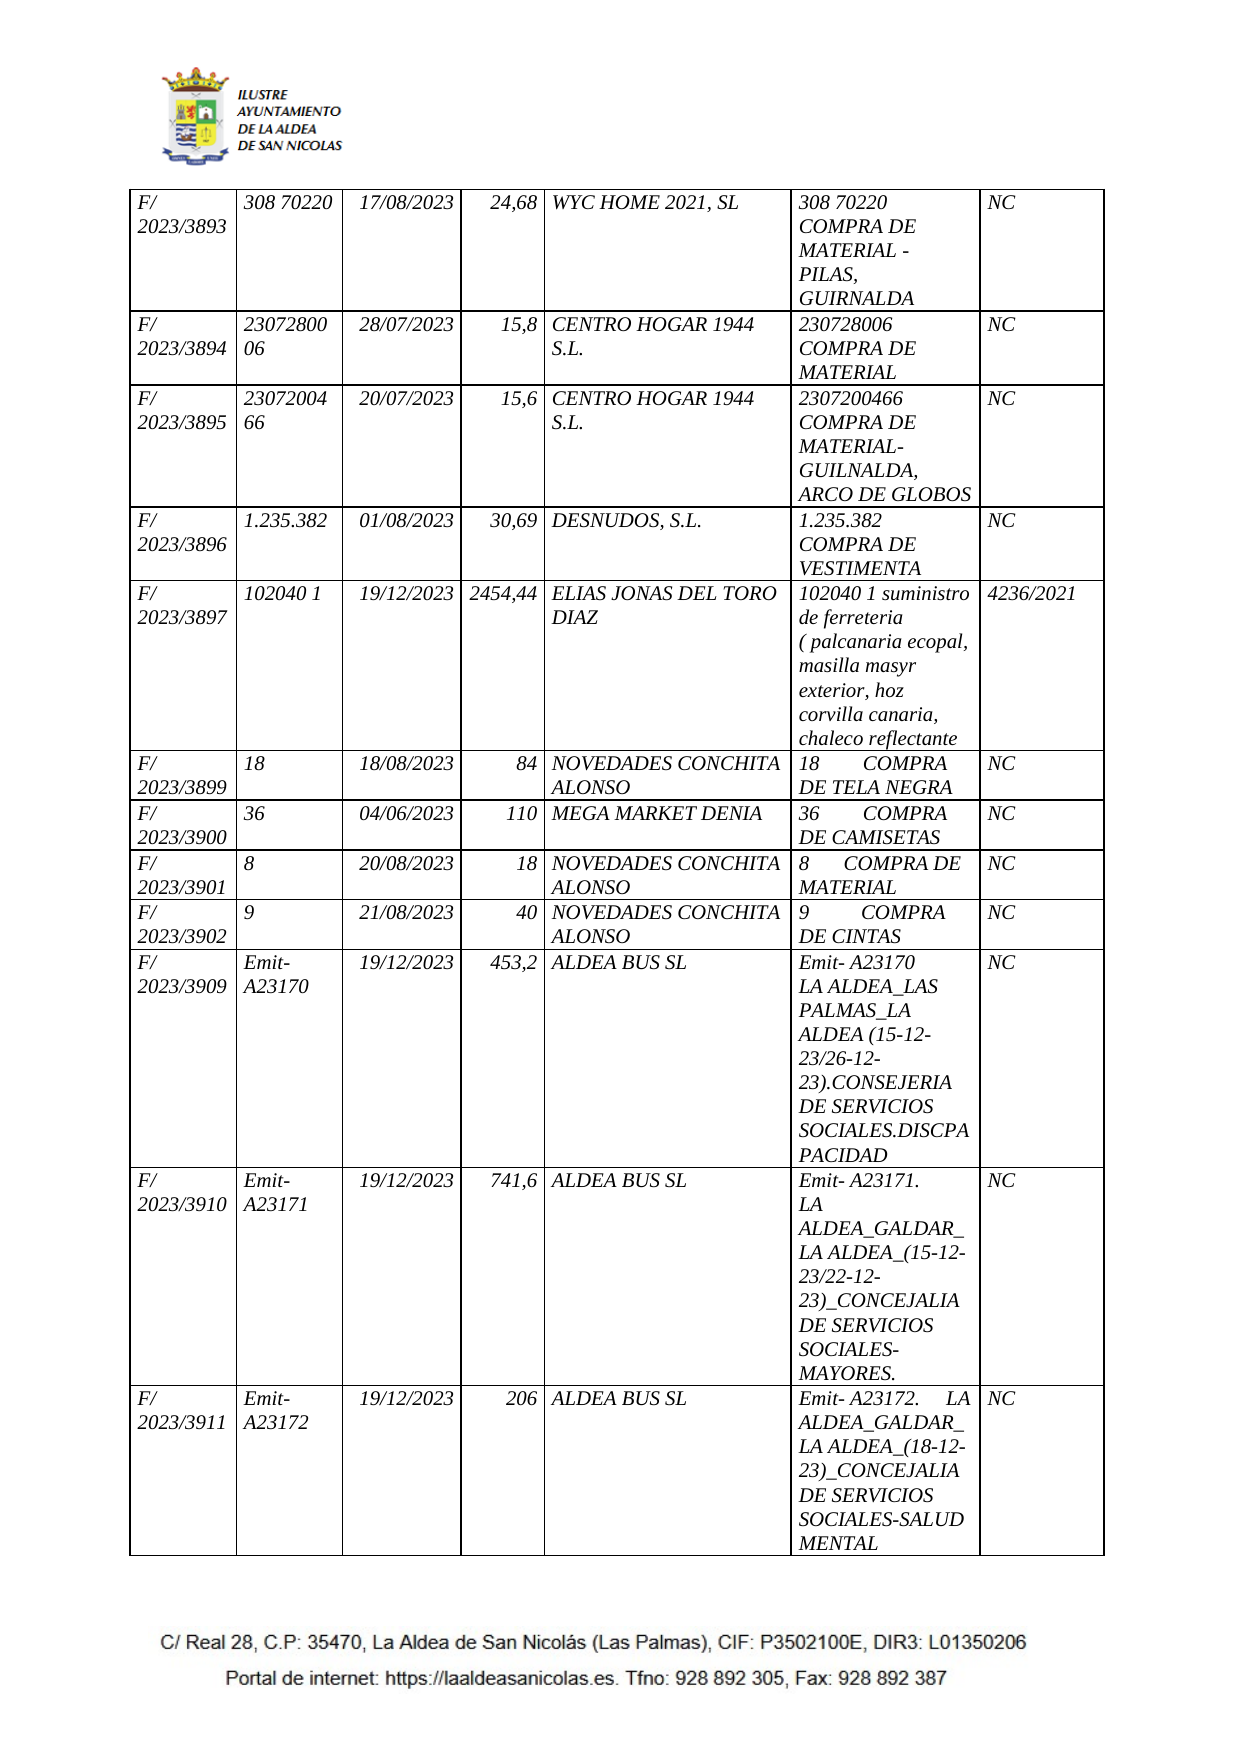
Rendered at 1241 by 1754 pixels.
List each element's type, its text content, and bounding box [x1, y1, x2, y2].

table_cell 40 [462, 900, 544, 948]
table_cell 18 [237, 751, 342, 799]
table_cell 9 COMPRA DE CINTAS [792, 900, 979, 948]
table_cell 4236/2021 [981, 581, 1103, 750]
picture [148, 1626, 1034, 1694]
table_cell 19/12/2023 [343, 1386, 460, 1555]
table_cell 18/08/2023 [343, 751, 460, 799]
table_cell WYC HOME 2021, SL [545, 190, 790, 310]
table_cell F/2023/3900 [131, 801, 236, 849]
table_cell F/2023/3896 [131, 508, 236, 580]
table_cell MEGA MARKET DENIA [545, 801, 790, 849]
table_cell ALDEA BUS SL [545, 1168, 790, 1385]
table_cell 110 [462, 801, 544, 849]
table_cell 102040 1 suministro de ferreteria ( palcanaria ecopal, masilla masyr exterior, hoz corvilla canaria, chaleco reflectante [792, 581, 979, 750]
table_cell 30,69 [462, 508, 544, 580]
table_cell 308 70220 COMPRA DE MATERIAL - PILAS, GUIRNALDA [792, 190, 979, 310]
table_cell Emit- A23171 [237, 1168, 342, 1385]
table_cell Emit- A23171. LA ALDEA_GALDAR_LA ALDEA_(15-12-23/22-12-23)_CONCEJALIA DE SERVICIOS SOCIALES-MAYORES. [792, 1168, 979, 1385]
table_cell 01/08/2023 [343, 508, 460, 580]
table_cell F/2023/3909 [131, 950, 236, 1167]
table_cell 2454,44 [462, 581, 544, 750]
table_cell 230728006 COMPRA DE MATERIAL [792, 312, 979, 384]
table_cell 18 [462, 851, 544, 899]
table_cell 453,2 [462, 950, 544, 1167]
table_cell Emit- A23170 [237, 950, 342, 1167]
table_cell Emit- A23170 LA ALDEA_LAS PALMAS_LA ALDEA (15-12-23/26-12-23).CONSEJERIA DE SERVICIOS SOCIALES.DISCPAPACIDAD [792, 950, 979, 1167]
table_cell ALDEA BUS SL [545, 950, 790, 1167]
table_cell 20/08/2023 [343, 851, 460, 899]
table_cell 18 COMPRA DE TELA NEGRA [792, 751, 979, 799]
table_cell NC [981, 312, 1103, 384]
table_cell Emit- A23172 [237, 1386, 342, 1555]
table_cell ALDEA BUS SL [545, 1386, 790, 1555]
table_cell F/2023/3911 [131, 1386, 236, 1555]
table_cell NC [981, 801, 1103, 849]
table_cell 24,68 [462, 190, 544, 310]
table_cell NC [981, 1386, 1103, 1555]
table_cell NOVEDADES CONCHITA ALONSO [545, 900, 790, 948]
table_cell 19/12/2023 [343, 1168, 460, 1385]
table_cell F/2023/3893 [131, 190, 236, 310]
table_cell NC [981, 851, 1103, 899]
table_cell NOVEDADES CONCHITA ALONSO [545, 751, 790, 799]
table_cell 102040 1 [237, 581, 342, 750]
table_cell 20/07/2023 [343, 386, 460, 506]
table_cell 308 70220 [237, 190, 342, 310]
table_cell 2307200466 COMPRA DE MATERIAL- GUILNALDA, ARCO DE GLOBOS [792, 386, 979, 506]
table_cell 19/12/2023 [343, 581, 460, 750]
table_cell F/2023/3910 [131, 1168, 236, 1385]
table_cell 28/07/2023 [343, 312, 460, 384]
table_cell Emit- A23172. LA ALDEA_GALDAR_LA ALDEA_(18-12-23)_CONCEJALIA DE SERVICIOS SOCIALES-SALUD MENTAL [792, 1386, 979, 1555]
table_cell 15,6 [462, 386, 544, 506]
table_cell NC [981, 751, 1103, 799]
table_cell CENTRO HOGAR 1944 S.L. [545, 386, 790, 506]
table_cell 1.235.382 COMPRA DE VESTIMENTA [792, 508, 979, 580]
table_cell 36 [237, 801, 342, 849]
table_cell 8 COMPRA DE MATERIAL [792, 851, 979, 899]
table_cell 84 [462, 751, 544, 799]
table_cell 2307200466 [237, 386, 342, 506]
table_cell F/2023/3899 [131, 751, 236, 799]
table_cell DESNUDOS, S.L. [545, 508, 790, 580]
table_cell F/2023/3897 [131, 581, 236, 750]
table_cell ELIAS JONAS DEL TORO DIAZ [545, 581, 790, 750]
table_cell 206 [462, 1386, 544, 1555]
table_cell 9 [237, 900, 342, 948]
table_cell F/2023/3894 [131, 312, 236, 384]
table_cell 17/08/2023 [343, 190, 460, 310]
table_cell 1.235.382 [237, 508, 342, 580]
table_cell F/2023/3895 [131, 386, 236, 506]
table_cell 19/12/2023 [343, 950, 460, 1167]
table_cell NC [981, 950, 1103, 1167]
table_cell 36 COMPRA DE CAMISETAS [792, 801, 979, 849]
table_cell 21/08/2023 [343, 900, 460, 948]
table_cell NC [981, 900, 1103, 948]
table_cell NC [981, 386, 1103, 506]
picture [148, 59, 358, 173]
table_cell 15,8 [462, 312, 544, 384]
table_cell CENTRO HOGAR 1944 S.L. [545, 312, 790, 384]
table_cell NC [981, 190, 1103, 310]
table_cell 2307280006 [237, 312, 342, 384]
table_cell F/2023/3901 [131, 851, 236, 899]
table_cell 741,6 [462, 1168, 544, 1385]
table_cell F/2023/3902 [131, 900, 236, 948]
table_cell NC [981, 508, 1103, 580]
table_cell NC [981, 1168, 1103, 1385]
table_cell NOVEDADES CONCHITA ALONSO [545, 851, 790, 899]
table_cell 8 [237, 851, 342, 899]
table_cell 04/06/2023 [343, 801, 460, 849]
